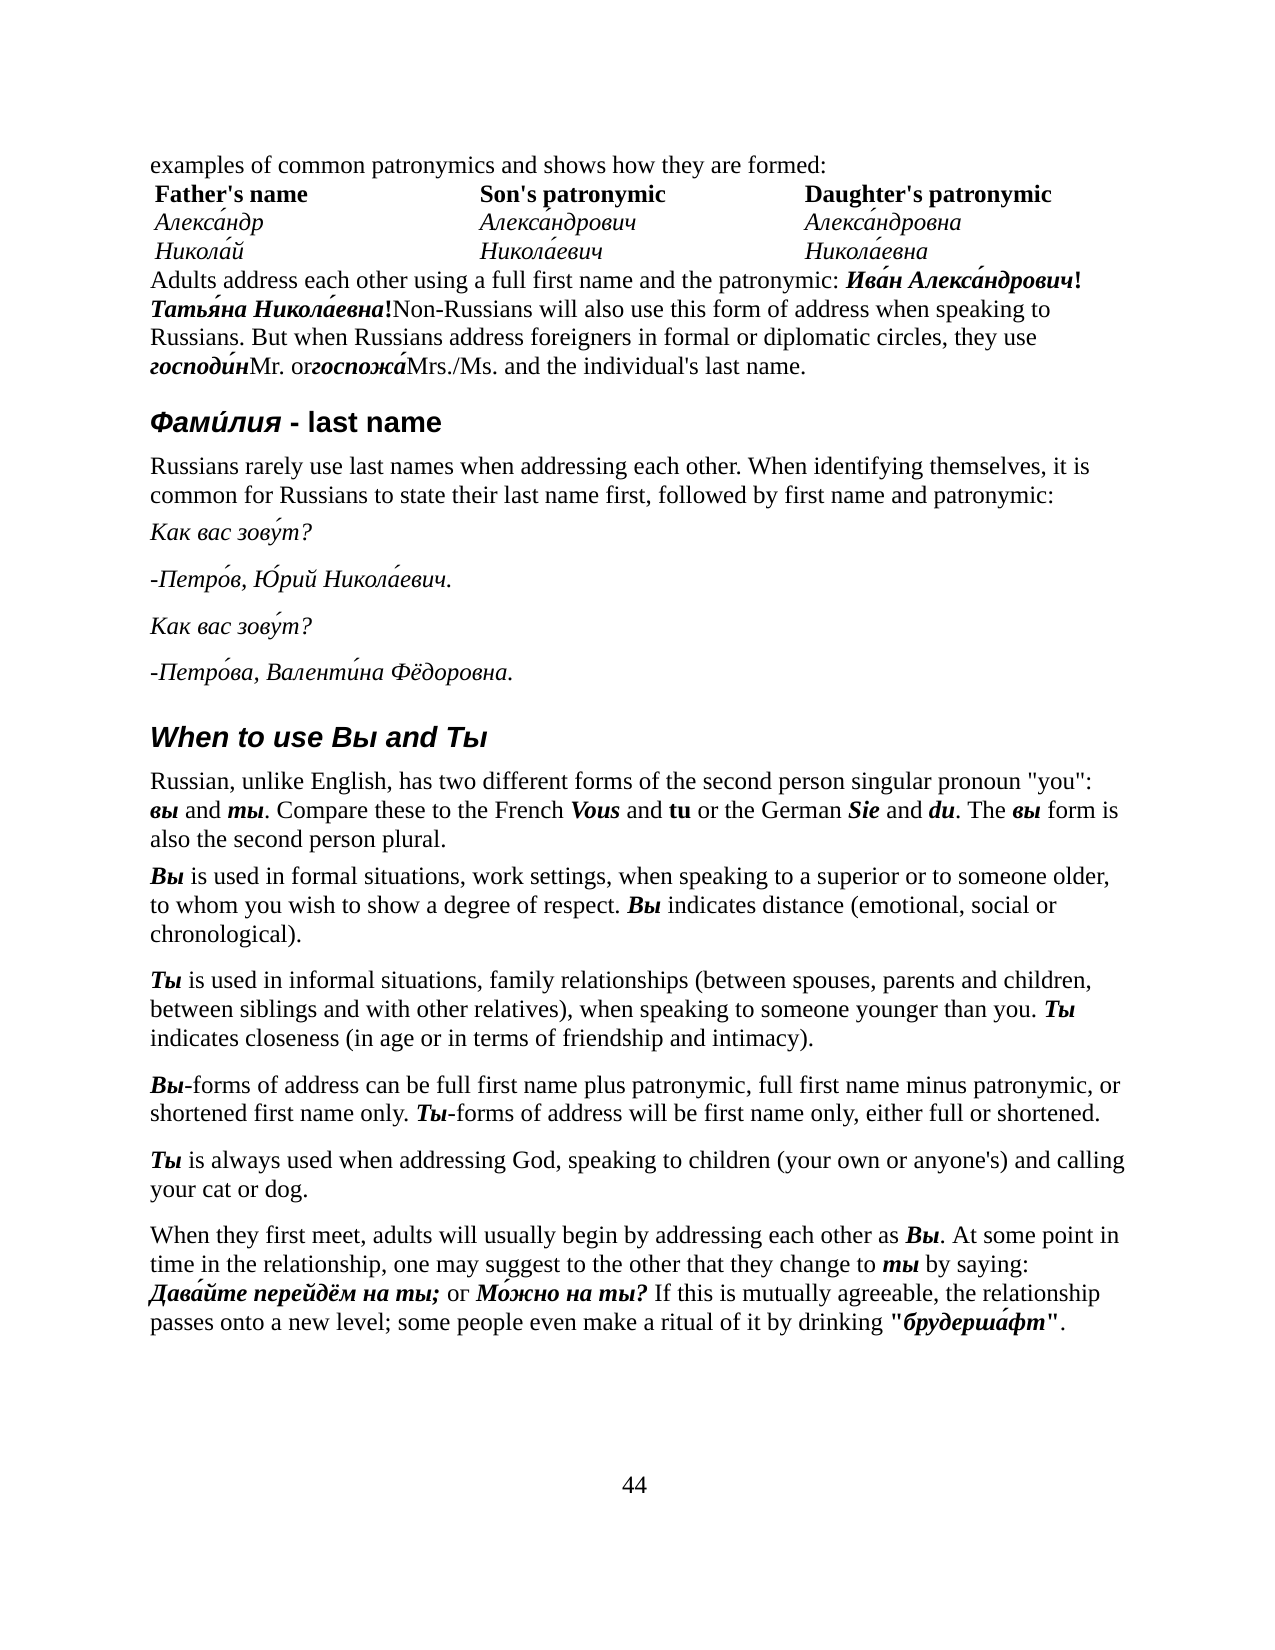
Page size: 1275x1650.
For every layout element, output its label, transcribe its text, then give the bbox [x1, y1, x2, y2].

table_header Father's name [150, 179, 475, 207]
subtitle When to use Вы and Ты [150, 720, 1125, 754]
text Вы is used in formal situations, work settings, when speaking to a superior or to someone older, to whom you wish to show a degree of respect. Вы indicates distance (emotional, social or chronological). [150, 861, 1125, 948]
table_cell Алекса́ндровна [800, 208, 1125, 236]
text Вы-forms of address can be full first name plus patronymic, full first name minus patronymic, or shortened first name only. Ты-forms of address will be first name only, either full or shortened. [150, 1070, 1125, 1127]
table_cell Никола́евич [475, 236, 800, 265]
table_header Son's patronymic [475, 179, 800, 207]
table_header Daughter's patronymic [800, 179, 1125, 207]
text When they first meet, adults will usually begin by addressing each other as Вы. At some point in time in the relationship, one may suggest to the other that they change to ты by saying: Дава́йте перейдём на ты; ог Мо́жно на ты? If this is mutually agreeable, the relationship passes onto a new level; some people even make a ritual of it by drinking "брудерша́фт". [150, 1221, 1125, 1336]
text examples of common patronymics and shows how they are formed: [150, 150, 1125, 179]
text Ты is used in informal situations, family relationships (between spouses, parents and children, between siblings and with other relatives), when speaking to someone younger than you. Ты indicates closeness (in age or in terms of friendship and intimacy). [150, 966, 1125, 1052]
text -Петро́в, Ю́рий Никола́евич. [150, 564, 1125, 593]
text Russians rarely use last names when addressing each other. When identifying themselves, it is common for Russians to state their last name first, followed by first name and patronymic: [150, 451, 1125, 508]
text Adults address each other using a full first name and the patronymic: Ива́н Алекса́ндрович! Татья́на Никола́евна!Non-Russians will also use this form of address when speaking to Russians. But when Russians address foreigners in formal or diplomatic circles, they use господи́нMr. orгоспожа́Mrs./Ms. and the individual's last name. [150, 265, 1125, 380]
text Russian, unlike English, has two different forms of the second person singular pronoun "you": вы and ты. Compare these to the French Vous and tu or the German Sie and du. The вы form is also the second person plural. [150, 766, 1125, 852]
text -Петро́ва, Валенти́на Фёдоровна. [150, 657, 1125, 686]
table_cell Никола́евна [800, 236, 1125, 265]
text Ты is always used when addressing God, speaking to children (your own or anyone's) and calling your cat or dog. [150, 1145, 1125, 1203]
text Как вас зову́т? [150, 611, 1125, 639]
table_cell Никола́й [150, 236, 475, 265]
subtitle Фами́лия - last name [150, 405, 1125, 438]
table_cell Алекса́ндр [150, 208, 475, 236]
text Как вас зову́т? [150, 517, 1125, 546]
table_cell Алекса́ндрович [475, 208, 800, 236]
